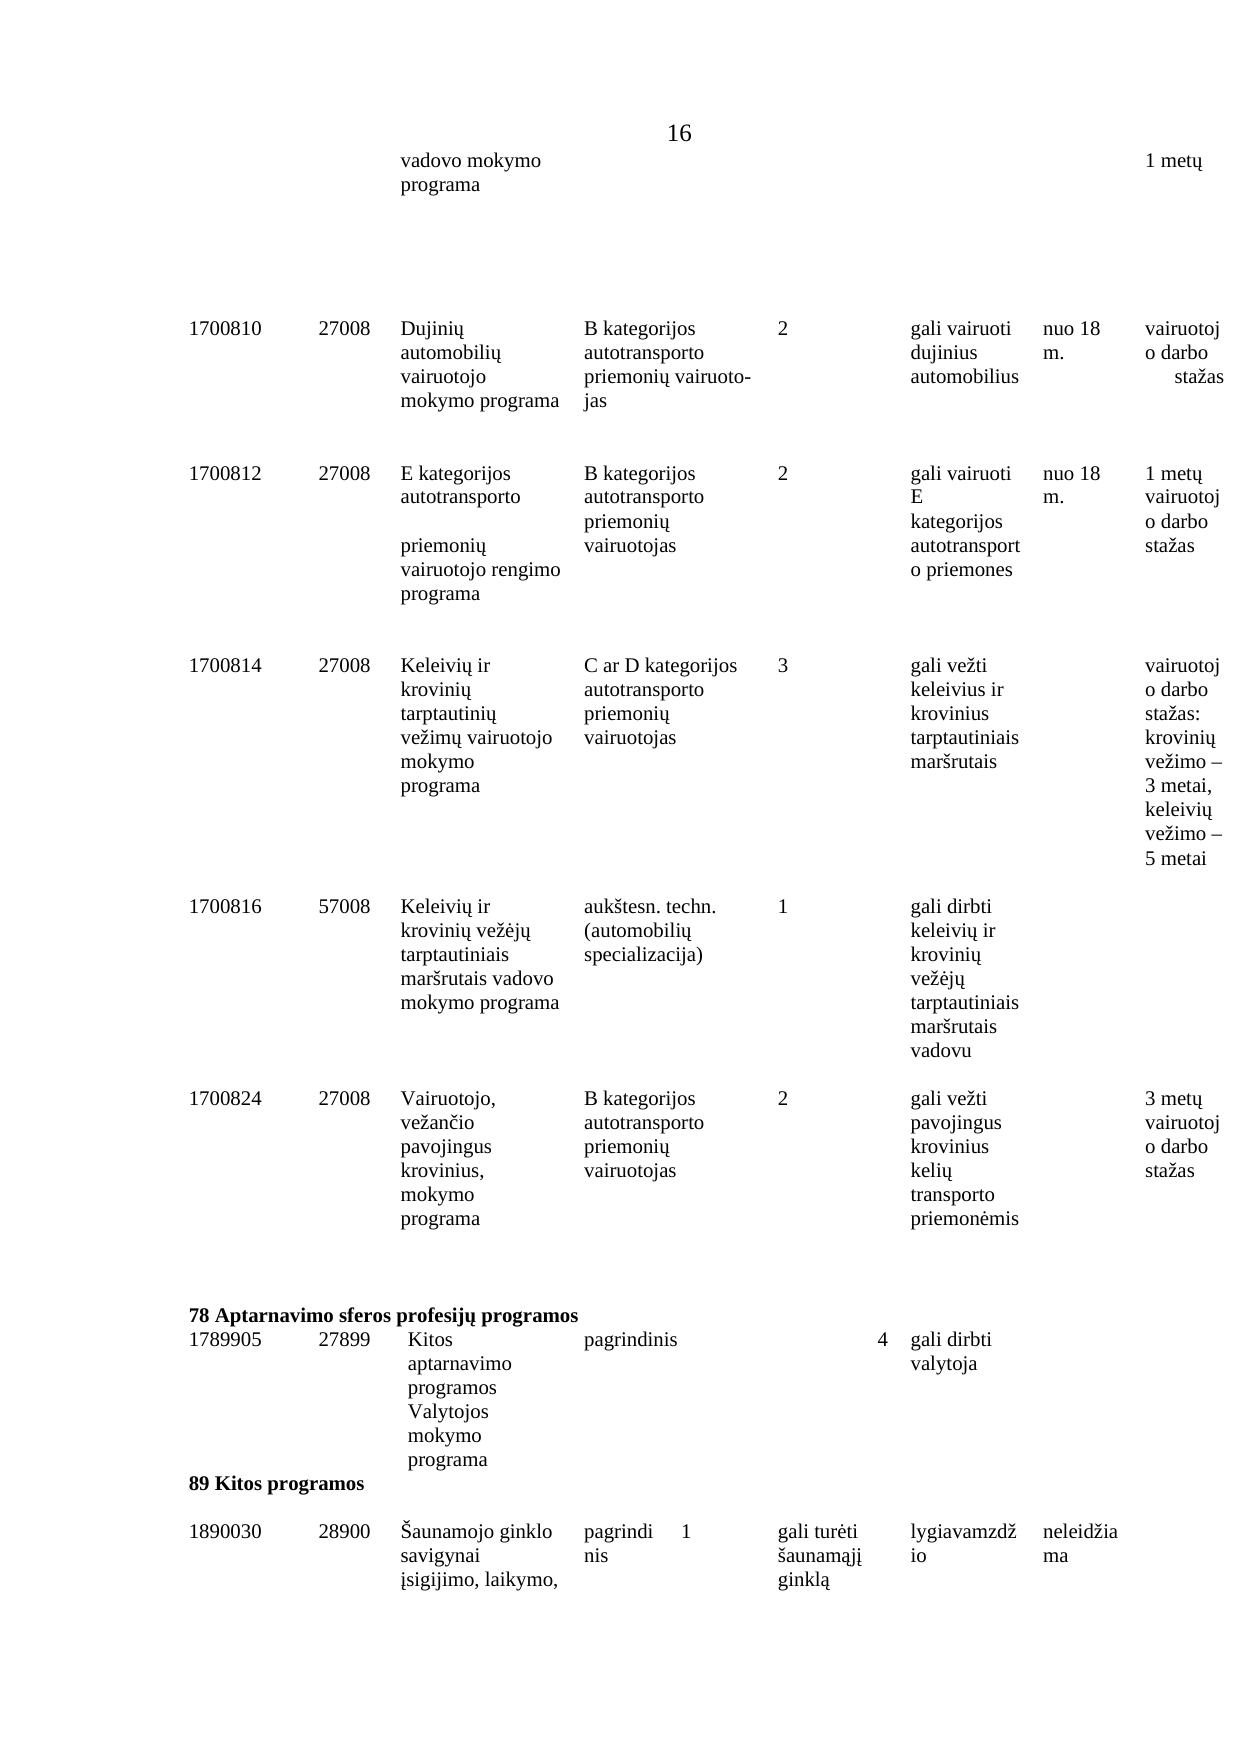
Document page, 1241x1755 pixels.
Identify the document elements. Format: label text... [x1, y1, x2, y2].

table_cell [1032, 1158, 1134, 1230]
table_cell vadovo mokymo [389, 148, 573, 172]
table_cell pagrindinis [573, 1327, 766, 1471]
table_cell [1236, 629, 1240, 653]
table_cell [307, 244, 389, 268]
table_cell [307, 797, 389, 821]
table_cell [899, 220, 1032, 244]
table_cell 1 [766, 894, 899, 966]
table_cell [1032, 1255, 1134, 1278]
table_cell [177, 725, 307, 773]
table_cell nuo 18 m. [1032, 316, 1134, 388]
table_cell [1134, 1255, 1236, 1278]
table_cell vežėjų tarptautiniais maršrutais vadovu [899, 966, 1032, 1062]
table_cell [389, 268, 573, 292]
table_cell gali vairuoti dujinius automobilius [899, 316, 1032, 412]
table_cell [899, 1230, 1032, 1254]
table_cell [1236, 460, 1240, 533]
table_cell [1134, 220, 1236, 244]
table_cell [766, 870, 899, 893]
table_cell [389, 1495, 573, 1519]
table_cell [1236, 1303, 1240, 1327]
table_cell [307, 436, 389, 460]
table_cell [1236, 894, 1240, 966]
table_cell [1032, 870, 1134, 893]
table_cell [307, 821, 389, 869]
table_cell [1032, 292, 1134, 316]
table_cell [766, 148, 899, 172]
table_cell programa [389, 581, 573, 605]
table_cell Vairuotojo, vežančio pavojingus krovinius, mokymo programa [389, 1086, 573, 1254]
table_cell [899, 1062, 1032, 1086]
table_cell [899, 172, 1032, 196]
table_cell [1134, 894, 1236, 966]
table_cell [1032, 966, 1134, 1062]
table_cell [307, 1062, 389, 1086]
table_cell [899, 605, 1032, 629]
table_cell [899, 629, 1032, 653]
table_cell [1134, 196, 1236, 220]
table_cell [1236, 148, 1240, 172]
table_cell 27008 [307, 460, 389, 533]
table_cell [573, 196, 766, 220]
table_cell 1 metų vairuotojo darbo stažas [1134, 460, 1236, 605]
table_cell [307, 966, 389, 1062]
table_cell [307, 1158, 389, 1230]
table_cell [766, 220, 899, 244]
table_cell [1236, 533, 1240, 581]
table_cell [177, 388, 307, 412]
table_cell [1032, 894, 1134, 966]
table_cell [766, 605, 899, 629]
table_cell pagrindinis [573, 1519, 669, 1591]
table_cell [1134, 436, 1236, 460]
table_cell [177, 533, 307, 581]
table_cell 27008 [307, 316, 389, 388]
table_cell 1700812 [177, 460, 307, 533]
table_cell B kategorijos autotransporto priemonių vairuotojas [573, 1086, 766, 1278]
table_cell [899, 1255, 1032, 1278]
table_cell [573, 1495, 669, 1519]
table_cell vairuotojo darbo stažas: krovinių vežimo – 3 metai, keleivių vežimo – 5 metai [1134, 653, 1236, 869]
table_cell [1032, 797, 1134, 821]
table_cell [1032, 220, 1134, 244]
table_cell [899, 292, 1032, 316]
table_cell [573, 870, 766, 893]
table_cell [573, 268, 766, 292]
table_cell [307, 629, 389, 653]
table_cell [307, 725, 389, 773]
table_cell 4 [766, 1327, 899, 1471]
table_cell [766, 1062, 899, 1086]
table_cell neleidžiama [1032, 1519, 1134, 1591]
table_cell [766, 436, 899, 460]
table_cell [1032, 1327, 1134, 1471]
table_cell [307, 581, 389, 605]
table_cell [177, 1495, 307, 1519]
table_cell [573, 1062, 766, 1086]
table_cell [389, 1062, 573, 1086]
table_cell [899, 1279, 1032, 1303]
table_cell [899, 436, 1032, 460]
table_cell [766, 172, 899, 196]
table_cell [573, 244, 766, 268]
table_cell [307, 773, 389, 797]
table_cell [1236, 436, 1240, 460]
table_cell [1032, 1495, 1134, 1519]
table_cell 3 [766, 653, 899, 725]
table_cell [766, 533, 899, 581]
table_cell mokymo programa [389, 388, 573, 412]
table_cell [1236, 1230, 1240, 1254]
table_cell [389, 292, 573, 316]
table_cell [177, 629, 307, 653]
table_cell [899, 196, 1032, 220]
table_cell [670, 1495, 766, 1519]
table_cell [177, 268, 307, 292]
table_cell E kategorijos autotransporto [389, 460, 573, 533]
table_cell [177, 196, 307, 220]
table_cell [766, 292, 899, 316]
table_cell [766, 388, 899, 412]
table_cell [766, 244, 899, 268]
table_cell [1236, 966, 1240, 1062]
table_cell [1134, 292, 1236, 316]
table_cell [1236, 172, 1240, 196]
table_cell gali dirbti valytoja [899, 1327, 1032, 1471]
table_cell [573, 220, 766, 244]
table_cell [1032, 1471, 1134, 1495]
table_cell [899, 268, 1032, 292]
table_cell [1032, 581, 1134, 605]
table_cell [1032, 436, 1134, 460]
table_cell [1236, 653, 1240, 725]
table_cell [1134, 1230, 1236, 1254]
table_cell [177, 581, 307, 605]
table_cell 1 metų [1134, 148, 1236, 172]
table_cell [766, 821, 899, 869]
table_cell [307, 292, 389, 316]
table_cell 89 Kitos programos [177, 1471, 899, 1495]
table_cell [766, 1255, 899, 1278]
table_cell 27008 [307, 653, 389, 725]
table_cell 28900 [307, 1519, 389, 1591]
table_cell [1134, 244, 1236, 268]
table_cell [1236, 244, 1240, 268]
table_cell [1236, 220, 1240, 244]
table_cell [307, 196, 389, 220]
table_cell [1032, 1086, 1134, 1158]
table_cell [177, 605, 307, 629]
table_cell [177, 292, 307, 316]
table_cell [177, 966, 307, 1062]
table_cell [307, 1230, 389, 1254]
table_cell [766, 412, 899, 436]
table_cell [307, 605, 389, 629]
table_cell [1236, 1471, 1240, 1495]
table_cell [573, 148, 766, 172]
table_cell [177, 1230, 307, 1254]
table_cell [1134, 966, 1236, 1062]
table_cell programa [389, 773, 573, 797]
table_cell [389, 870, 573, 893]
table_cell [899, 773, 1032, 797]
table_cell [1032, 653, 1134, 725]
table_cell [1236, 388, 1240, 412]
table_cell [1032, 196, 1134, 220]
table_cell [389, 1255, 573, 1278]
table_cell [1032, 629, 1134, 653]
table_cell 27008 [307, 1086, 389, 1158]
table_cell [1032, 1303, 1134, 1327]
table_cell [307, 148, 389, 172]
table_cell [1236, 1086, 1240, 1158]
table_cell gali turėti šaunamąjį ginklą [766, 1519, 899, 1591]
table_cell [177, 870, 307, 893]
table_cell [389, 220, 573, 244]
table_cell [177, 436, 307, 460]
table_cell [1236, 797, 1240, 821]
table_cell [573, 629, 766, 653]
table_cell [177, 172, 307, 196]
table_cell [177, 1255, 307, 1278]
table_cell [1032, 821, 1134, 869]
table_cell programa [389, 172, 573, 196]
table_cell [1236, 196, 1240, 220]
table_cell [1032, 605, 1134, 629]
table_cell gali dirbti keleivių ir krovinių [899, 894, 1032, 966]
table_cell [389, 412, 573, 436]
table_cell [899, 1471, 1032, 1495]
table_cell [573, 172, 766, 196]
table_cell [1134, 1303, 1236, 1327]
table_cell B kategorijos autotransporto priemonių vairuotojas [573, 460, 766, 629]
table_cell [177, 1279, 307, 1303]
table_cell 2 [766, 1086, 899, 1158]
table_cell 1789905 [177, 1327, 307, 1471]
table_cell [307, 388, 389, 412]
table_cell [307, 870, 389, 893]
table_cell [389, 797, 573, 821]
table_cell 2 [766, 316, 899, 388]
table_cell nuo 18 m. [1032, 460, 1134, 533]
table_cell [1134, 1279, 1236, 1303]
table_cell 2 [766, 460, 899, 533]
table_cell [766, 268, 899, 292]
table_cell kelių transporto priemonėmis [899, 1158, 1032, 1230]
table_cell [307, 1255, 389, 1278]
table_cell [766, 1279, 899, 1303]
table_cell [899, 1495, 1032, 1519]
table_cell [1134, 1471, 1236, 1495]
table_cell B kategorijos autotransporto priemonių vairuoto-jas [573, 316, 766, 436]
table_cell [1032, 1230, 1134, 1254]
table_cell [1032, 1062, 1134, 1086]
table_cell [1236, 725, 1240, 773]
table_cell [389, 629, 573, 653]
table_cell [1032, 412, 1134, 436]
table_cell [1236, 1062, 1240, 1086]
table_cell autotransporto priemones [899, 533, 1032, 581]
table_cell [307, 1495, 389, 1519]
table_cell 1700810 [177, 316, 307, 388]
table_cell [1032, 1279, 1134, 1303]
table_cell [1236, 1158, 1240, 1230]
table_cell [1032, 172, 1134, 196]
table_cell 1700816 [177, 894, 307, 966]
table_cell [1032, 725, 1134, 773]
table_cell [899, 412, 1032, 436]
table_cell [389, 196, 573, 220]
table_cell [177, 773, 307, 797]
table_cell vairuotojo darbo stažas [1134, 316, 1236, 436]
table_cell [766, 966, 899, 1062]
table_cell [1236, 292, 1240, 316]
table_cell [389, 1279, 573, 1303]
table_cell [766, 1230, 899, 1254]
table_cell [899, 1303, 1032, 1327]
table_cell [573, 292, 766, 316]
table_cell gali vairuoti E kategorijos [899, 460, 1032, 533]
table_cell [1134, 1062, 1236, 1086]
table_cell [573, 1279, 766, 1303]
table_cell [1236, 581, 1240, 605]
table_cell [307, 268, 389, 292]
table_cell 1 [670, 1519, 766, 1591]
table_cell [1032, 773, 1134, 797]
table_cell [766, 1158, 899, 1230]
table_cell 1890030 [177, 1519, 307, 1591]
table_cell [1236, 1519, 1240, 1591]
table_cell tarptautiniais maršrutais [899, 725, 1032, 773]
table_cell [1032, 244, 1134, 268]
table_cell [766, 1495, 899, 1519]
table_cell [1032, 533, 1134, 581]
table_cell 1700814 [177, 653, 307, 725]
table_cell [1134, 605, 1236, 629]
table_cell aukštesn. techn. (automobilių specializacija) [573, 894, 766, 1062]
table_cell vežimų vairuotojo mokymo [389, 725, 573, 773]
table_cell [1236, 605, 1240, 629]
table_cell [389, 605, 573, 629]
table_cell [389, 244, 573, 268]
table_cell [177, 148, 307, 172]
table_cell Dujinių automobilių vairuotojo [389, 316, 573, 388]
table_cell [307, 1279, 389, 1303]
table_cell [1134, 1519, 1236, 1591]
table_cell [1032, 388, 1134, 412]
table_cell [766, 725, 899, 773]
table_cell Šaunamojo ginklo savigynai įsigijimo, laikymo, [389, 1519, 573, 1591]
table_cell [177, 821, 307, 869]
table_cell [177, 244, 307, 268]
table_cell [1236, 1327, 1240, 1471]
table_cell [1236, 773, 1240, 797]
table_cell [177, 412, 307, 436]
table_cell [1236, 1279, 1240, 1303]
table_cell C ar D kategorijos autotransporto priemonių vairuotojas [573, 653, 766, 869]
table_cell [573, 436, 766, 460]
table_cell 1700824 [177, 1086, 307, 1158]
table_cell [1236, 268, 1240, 292]
table_cell [1236, 870, 1240, 893]
table_cell [307, 533, 389, 581]
table_cell [766, 581, 899, 605]
table_cell [1134, 268, 1236, 292]
table_cell [307, 220, 389, 244]
table_cell [177, 1062, 307, 1086]
table_cell lygiavamzdžio [899, 1519, 1032, 1591]
table_cell [1032, 148, 1134, 172]
table_cell [766, 196, 899, 220]
table_cell [766, 629, 899, 653]
table_cell [1134, 629, 1236, 653]
table_cell [177, 797, 307, 821]
table_cell [899, 870, 1032, 893]
table_cell priemonių vairuotojo rengimo [389, 533, 573, 581]
table_cell 57008 [307, 894, 389, 966]
table_cell [899, 244, 1032, 268]
table_cell gali vežti pavojingus krovinius [899, 1086, 1032, 1158]
table_cell [177, 220, 307, 244]
table_cell Kitos aptarnavimo programos Valytojos mokymo programa [389, 1327, 573, 1471]
table_cell [1134, 1495, 1236, 1519]
table_cell [389, 436, 573, 460]
table_cell [1236, 412, 1240, 436]
table_cell gali vežti keleivius ir krovinius [899, 653, 1032, 725]
table_cell 3 metų vairuotojo darbo stažas [1134, 1086, 1236, 1230]
table_cell [899, 581, 1032, 605]
table_cell [1236, 1255, 1240, 1278]
table_cell [1134, 1327, 1236, 1471]
table_cell 27899 [307, 1327, 389, 1471]
table_cell [389, 821, 573, 869]
table_cell 78 Aptarnavimo sferos profesijų programos [177, 1303, 766, 1327]
table_cell [899, 797, 1032, 821]
table_cell [1236, 316, 1240, 388]
table_cell Keleivių ir krovinių vežėjų tarptautiniais maršrutais vadovo mokymo programa [389, 894, 573, 1062]
table_cell [1236, 821, 1240, 869]
table_cell [899, 148, 1032, 172]
table_cell [766, 773, 899, 797]
table_cell [1134, 870, 1236, 893]
table_cell [899, 821, 1032, 869]
table_cell [766, 1303, 899, 1327]
table_cell [1032, 268, 1134, 292]
table_cell [177, 1158, 307, 1230]
table_cell [307, 172, 389, 196]
table_cell [1134, 172, 1236, 196]
table_cell [307, 412, 389, 436]
table_cell [766, 797, 899, 821]
table_cell Keleivių ir krovinių tarptautinių [389, 653, 573, 725]
table_cell [1236, 1495, 1240, 1519]
